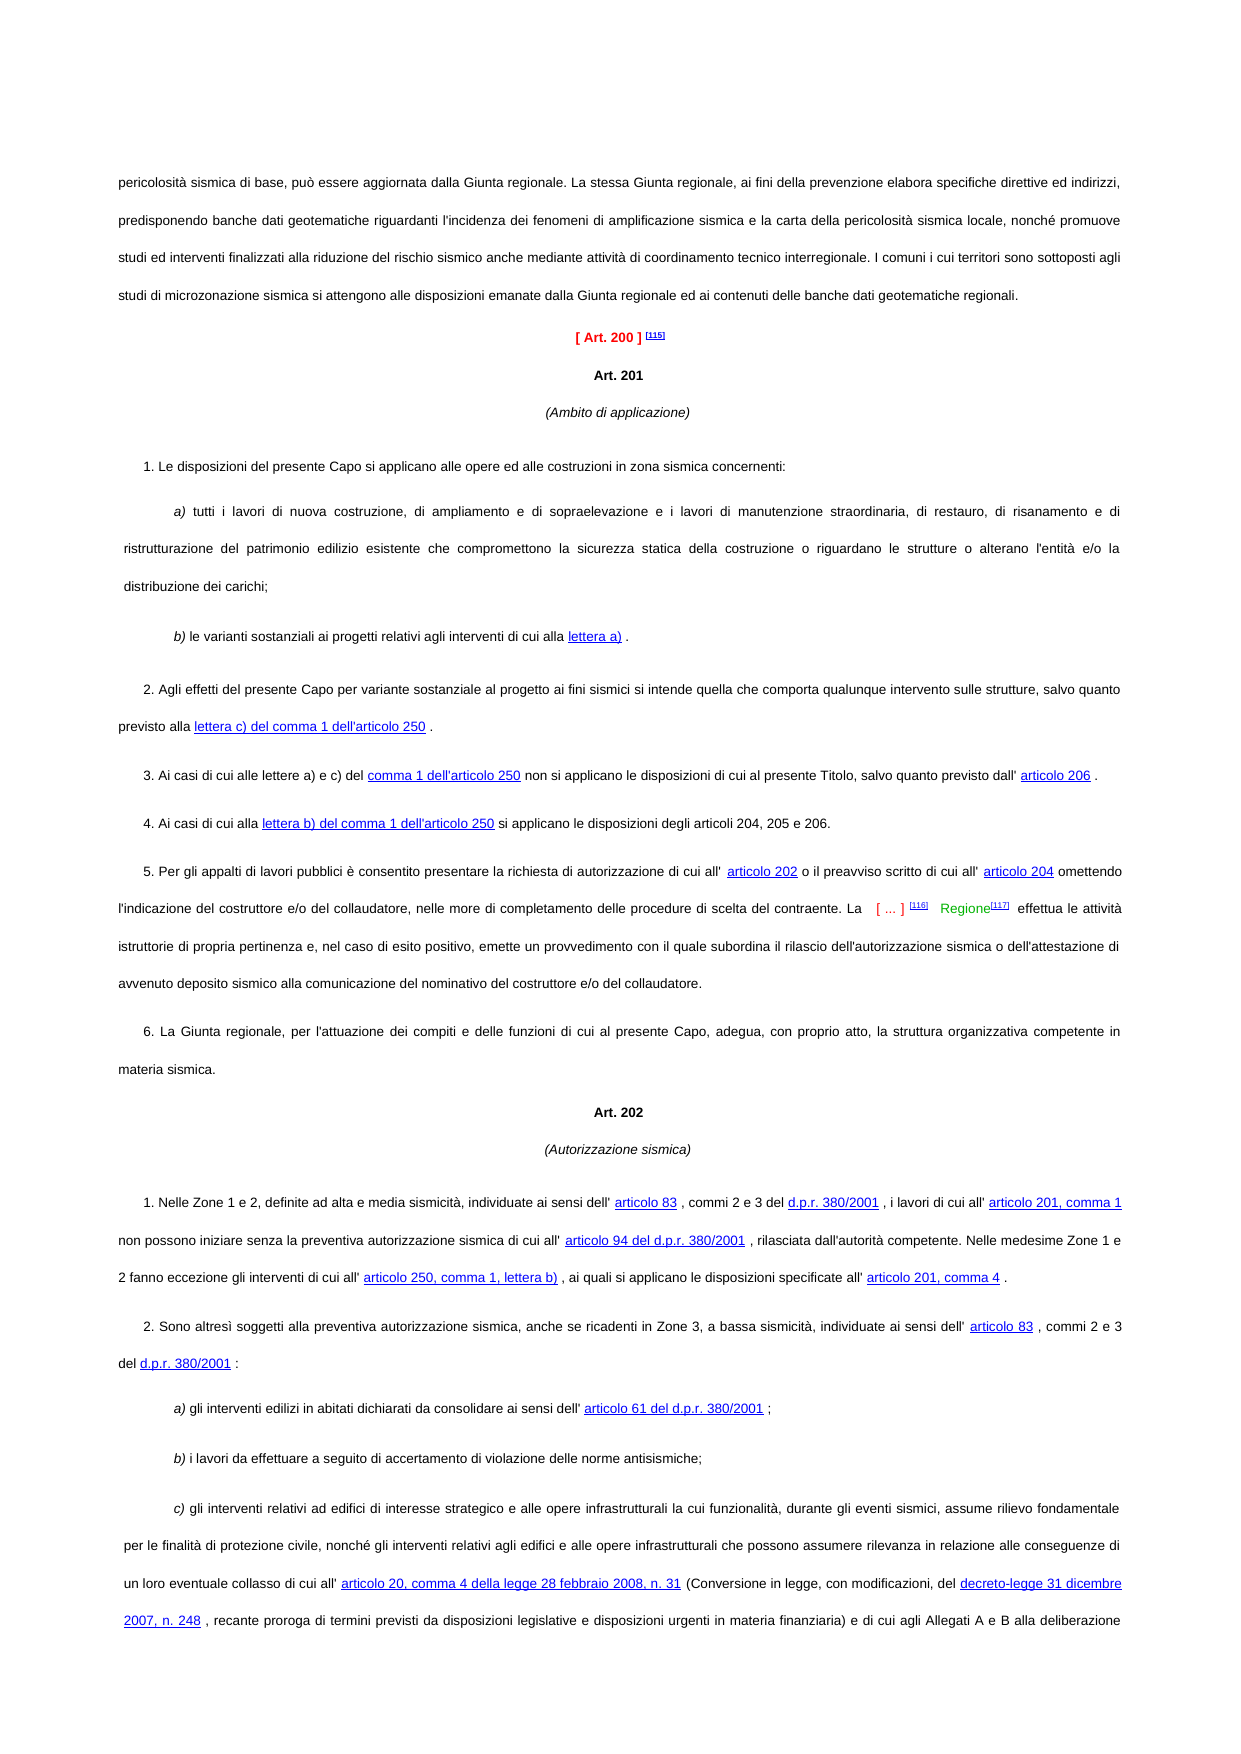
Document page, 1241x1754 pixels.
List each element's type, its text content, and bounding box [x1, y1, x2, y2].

table_header pericolosità sismica di base, può essere aggiornata dalla Giunta regionale. La stessa Giunta regionale, ai fini della prevenzione elabora specifiche direttive ed indirizzi, predisponendo banche dati geotematiche riguardanti l'incidenza dei fenomeni di amplificazione sismica e la carta della pericolosità sismica locale, nonché promuove studi ed interventi finalizzati alla riduzione del rischio sismico anche mediante attività di coordinamento tecnico interregionale. I comuni i cui territori sono sottoposti agli studi di microzonazione sismica si attengono alle disposizioni emanate dalla Giunta regionale ed ai contenuti delle banche dati geotematiche regionali. [ Art. 200 ] [115] Art. 201 (Ambito di applicazione) 1. Le disposizioni del presente Capo si applicano alle opere ed alle costruzioni in zona sismica concernenti: a) tutti i lavori di nuova costruzione, di ampliamento e di sopraelevazione e i lavori di manutenzione straordinaria, di restauro, di risanamento e di ristrutturazione del patrimonio edilizio esistente che compromettono la sicurezza statica della costruzione o riguardano le strutture o alterano l'entità e/o la distribuzione dei carichi; b) le varianti sostanziali ai progetti relativi agli interventi di cui alla lettera a) . 2. Agli effetti del presente Capo per variante sostanziale al progetto ai fini sismici si intende quella che comporta qualunque intervento sulle strutture, salvo quanto previsto alla lettera c) del comma 1 dell'articolo 250 . 3. Ai casi di cui alle lettere a) e c) del comma 1 dell'articolo 250 non si applicano le disposizioni di cui al presente Titolo, salvo quanto previsto dall' articolo 206 . 4. Ai casi di cui alla lettera b) del comma 1 dell'articolo 250 si applicano le disposizioni degli articoli 204, 205 e 206. 5. Per gli appalti di lavori pubblici è consentito presentare la richiesta di autorizzazione di cui all' articolo 202 o il preavviso scritto di cui all' articolo 204 omettendo l'indicazione del costruttore e/o del collaudatore, nelle more di completamento delle procedure di scelta del contraente. La [ ... ] [116] Regione[117] effettua le attività istruttorie di propria pertinenza e, nel caso di esito positivo, emette un provvedimento con il quale subordina il rilascio dell'autorizzazione sismica o dell'attestazione di avvenuto deposito sismico alla comunicazione del nominativo del costruttore e/o del collaudatore. 6. La Giunta regionale, per l'attuazione dei compiti e delle funzioni di cui al presente Capo, adegua, con proprio atto, la struttura organizzativa competente in materia sismica. Art. 202 (Autorizzazione sismica) 1. Nelle Zone 1 e 2, definite ad alta e media sismicità, individuate ai sensi dell' articolo 83 , commi 2 e 3 del d.p.r. 380/2001 , i lavori di cui all' articolo 201, comma 1 non possono iniziare senza la preventiva autorizzazione sismica di cui all' articolo 94 del d.p.r. 380/2001 , rilasciata dall'autorità competente. Nelle medesime Zone 1 e 2 fanno eccezione gli interventi di cui all' articolo 250, comma 1, lettera b) , ai quali si applicano le disposizioni specificate all' articolo 201, comma 4 . 2. Sono altresì soggetti alla preventiva autorizzazione sismica, anche se ricadenti in Zone 3, a bassa sismicità, individuate ai sensi dell' articolo 83 , commi 2 e 3 del d.p.r. 380/2001 : a) gli interventi edilizi in abitati dichiarati da consolidare ai sensi dell' articolo 61 del d.p.r. 380/2001 ; b) i lavori da effettuare a seguito di accertamento di violazione delle norme antisismiche; c) gli interventi relativi ad edifici di interesse strategico e alle opere infrastrutturali la cui funzionalità, durante gli eventi sismici, assume rilievo fondamentale per le finalità di protezione civile, nonché gli interventi relativi agli edifici e alle opere infrastrutturali che possono assumere rilevanza in relazione alle conseguenze di un loro eventuale collasso di cui all' articolo 20, comma 4 della legge 28 febbraio 2008, n. 31 (Conversione in legge, con modificazioni, del decreto-legge 31 dicembre 2007, n. 248 , recante proroga di termini previsti da disposizioni legislative e disposizioni urgenti in materia finanziaria) e di cui agli Allegati A e B alla deliberazione [118, 148, 1122, 1629]
